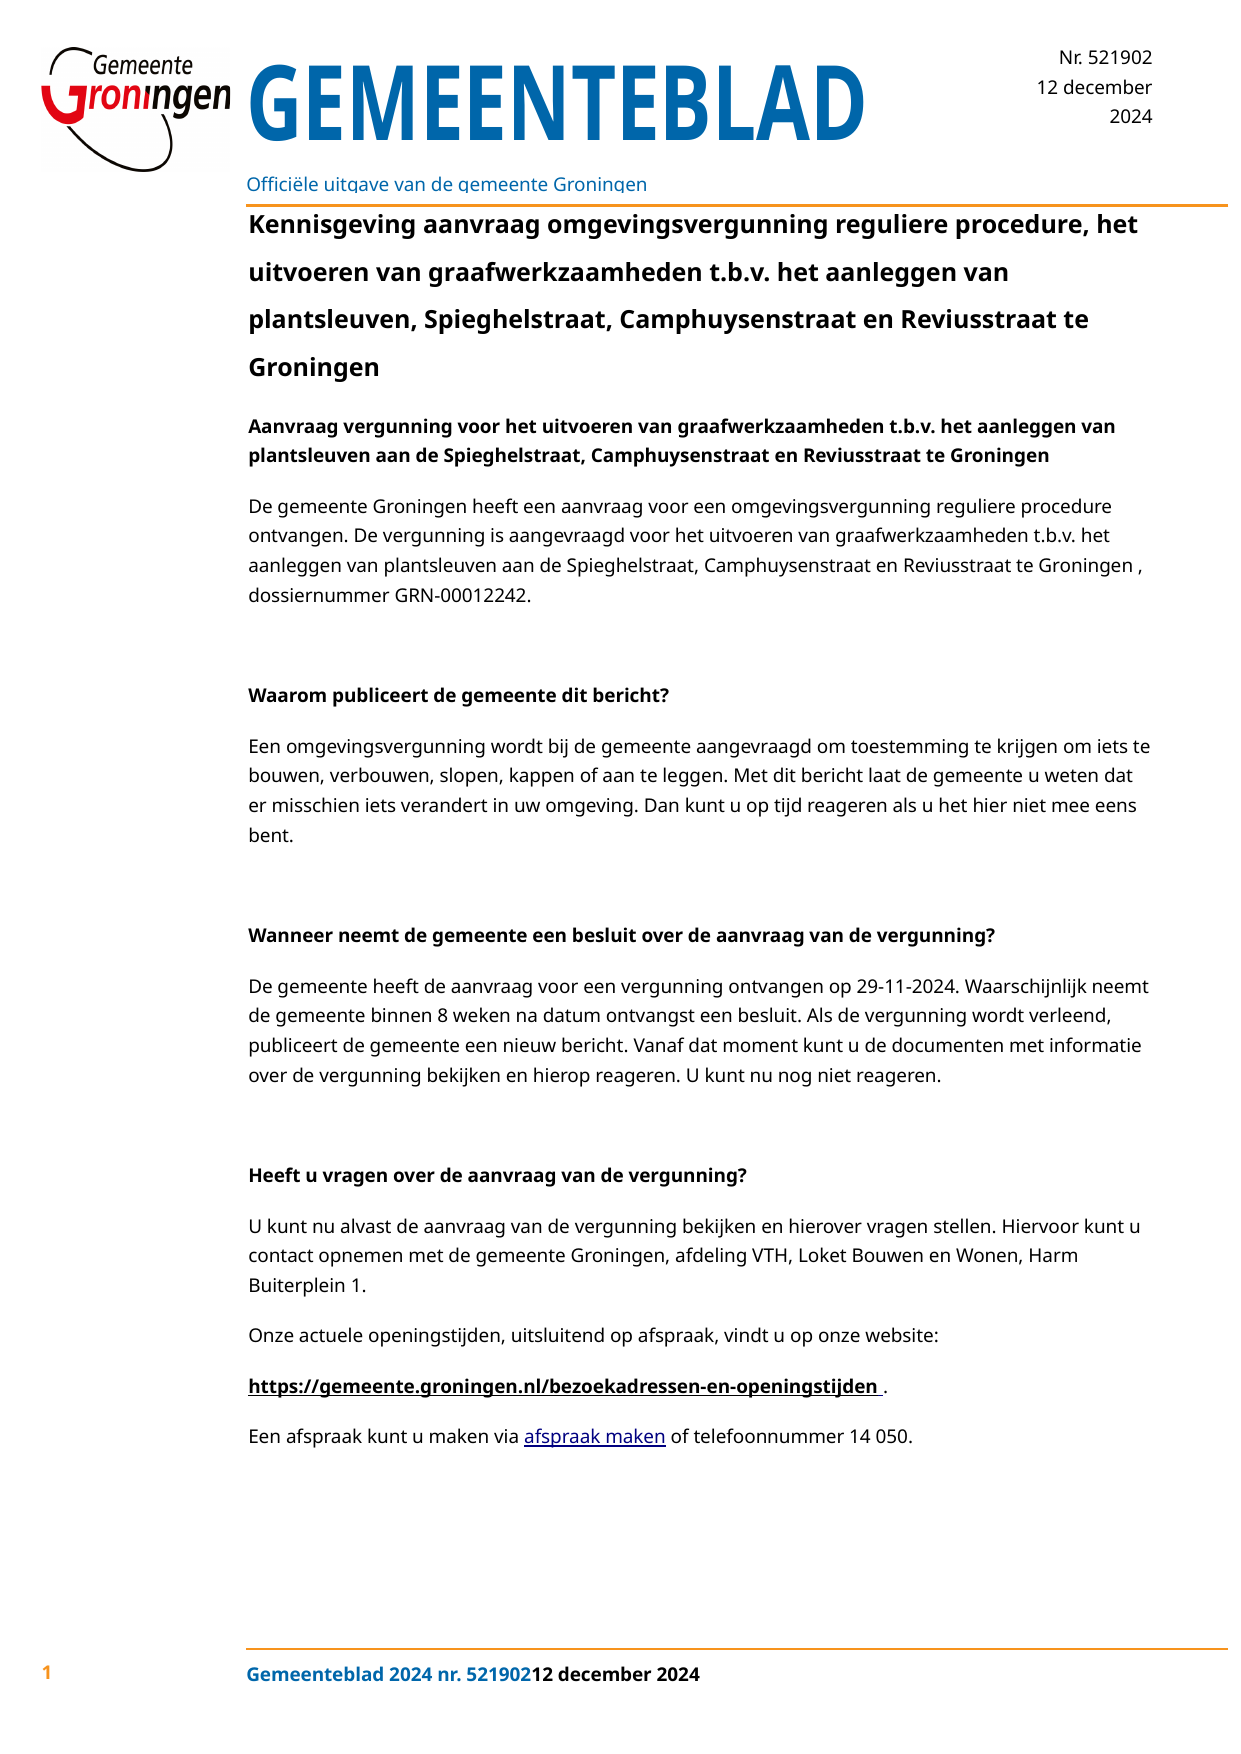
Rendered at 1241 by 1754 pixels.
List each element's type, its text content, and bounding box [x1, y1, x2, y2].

text Een afspraak kunt u maken via afspraak maken of telefoonnummer 14 050. [248, 1423, 1152, 1449]
text De gemeente Groningen heeft een aanvraag voor een omgevingsvergunning reguliere procedure ontvangen. De vergunning is aangevraagd voor het uitvoeren van graafwerkzaamheden t.b.v. het aanleggen van plantsleuven aan de Spieghelstraat, Camphuysenstraat en Reviusstraat te Groningen , dossiernummer GRN-00012242. [248, 493, 1152, 608]
text Kennisgeving aanvraag omgevingsvergunning reguliere procedure, het uitvoeren van graafwerkzaamheden t.b.v. het aanleggen van plantsleuven, Spieghelstraat, Camphuysenstraat en Reviusstraat te Groningen [248, 207, 1152, 384]
text Onze actuele openingstijden, uitsluitend op afspraak, vindt u op onze website: [248, 1323, 1152, 1348]
text U kunt nu alvast de aanvraag van de vergunning bekijken en hierover vragen stellen. Hiervoor kunt u contact opnemen met de gemeente Groningen, afdeling VTH, Loket Bouwen en Wonen, Harm Buiterplein 1. [248, 1213, 1152, 1298]
picture [41, 47, 231, 172]
text Aanvraag vergunning voor het uitvoeren van graafwerkzaamheden t.b.v. het aanleggen van plantsleuven aan de Spieghelstraat, Camphuysenstraat en Reviusstraat te Groningen [248, 413, 1152, 468]
text Heeft u vragen over de aanvraag van de vergunning? [248, 1163, 1152, 1188]
text Waarom publiceert de gemeente dit bericht? [248, 683, 1152, 708]
text Een omgevingsvergunning wordt bij de gemeente aangevraagd om toestemming te krijgen om iets te bouwen, verbouwen, slopen, kappen of aan te leggen. Met dit bericht laat de gemeente u weten dat er misschien iets verandert in uw omgeving. Dan kunt u op tijd reageren als u het hier niet mee eens bent. [248, 733, 1152, 848]
text De gemeente heeft de aanvraag voor een vergunning ontvangen op 29-11-2024. Waarschijnlijk neemt de gemeente binnen 8 weken na datum ontvangst een besluit. Als de vergunning wordt verleend, publiceert de gemeente een nieuw bericht. Vanaf dat moment kunt u de documenten met informatie over de vergunning bekijken en hierop reageren. U kunt nu nog niet reageren. [248, 973, 1152, 1088]
text https://gemeente.groningen.nl/bezoekadressen-en-openingstijden . [248, 1373, 1152, 1399]
text Wanneer neemt de gemeente een besluit over de aanvraag van de vergunning? [248, 923, 1152, 948]
